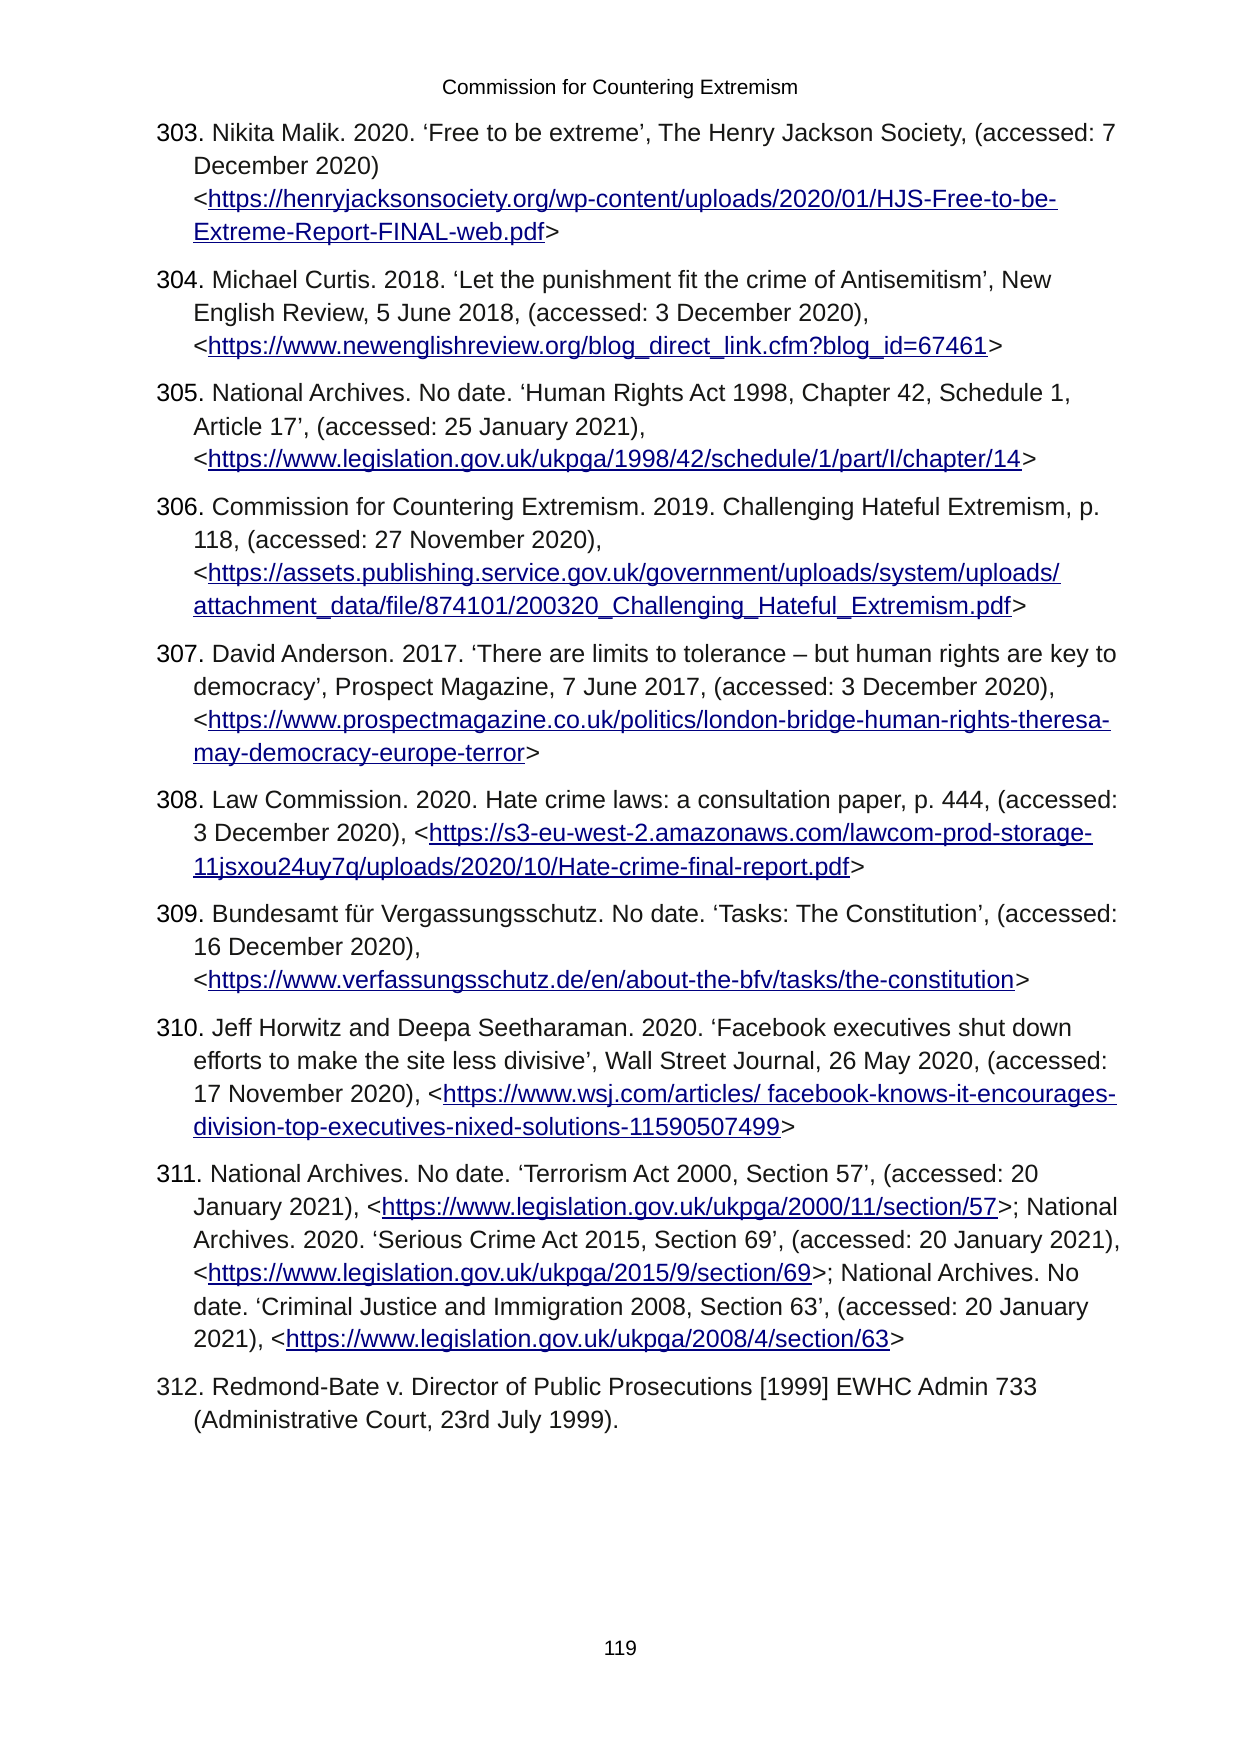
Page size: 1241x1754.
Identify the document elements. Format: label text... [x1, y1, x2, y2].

list Commission for Countering Extremism. 2019. Challenging Hateful Extremism, p. 118, (accessed: 27 November 2020), <https://assets.publishing.service.gov.uk/government/uploads/system/uploads/attachment_data/file/874101/200320_Challenging_Hateful_Extremism.pdf> [156, 492, 1122, 620]
list Michael Curtis. 2018. ‘Let the punishment fit the crime of Antisemitism’, New English Review, 5 June 2018, (accessed: 3 December 2020), <https://www.newenglishreview.org/blog_direct_link.cfm?blog_id=67461> [156, 265, 1122, 359]
list Bundesamt für Vergassungsschutz. No date. ‘Tasks: The Constitution’, (accessed: 16 December 2020), <https://www.verfassungsschutz.de/en/about-the-bfv/tasks/the-constitution> [156, 899, 1122, 994]
list National Archives. No date. ‘Human Rights Act 1998, Chapter 42, Schedule 1, Article 17’, (accessed: 25 January 2021), <https://www.legislation.gov.uk/ukpga/1998/42/schedule/1/part/I/chapter/14> [156, 378, 1122, 473]
list National Archives. No date. ‘Terrorism Act 2000, Section 57’, (accessed: 20 January 2021), <https://www.legislation.gov.uk/ukpga/2000/11/section/57>; National Archives. 2020. ‘Serious Crime Act 2015, Section 69’, (accessed: 20 January 2021), <https://www.legislation.gov.uk/ukpga/2015/9/section/69>; National Archives. No date. ‘Criminal Justice and Immigration 2008, Section 63’, (accessed: 20 January 2021), <https://www.legislation.gov.uk/ukpga/2008/4/section/63> [156, 1159, 1122, 1353]
list Redmond-Bate v. Director of Public Prosecutions [1999] EWHC Admin 733 (Administrative Court, 23rd July 1999). [156, 1372, 1122, 1434]
list David Anderson. 2017. ‘There are limits to tolerance – but human rights are key to democracy’, Prospect Magazine, 7 June 2017, (accessed: 3 December 2020), <https://www.prospectmagazine.co.uk/politics/london-bridge-human-rights-theresa-may-democracy-europe-terror> [156, 639, 1122, 767]
list Nikita Malik. 2020. ‘Free to be extreme’, The Henry Jackson Society, (accessed: 7 December 2020) <https://henryjacksonsociety.org/wp-content/uploads/2020/01/HJS-Free-to-be-Extreme-Report-FINAL-web.pdf> [156, 118, 1122, 246]
list Law Commission. 2020. Hate crime laws: a consultation paper, p. 444, (accessed: 3 December 2020), <https://s3-eu-west-2.amazonaws.com/lawcom-prod-storage-11jsxou24uy7q/uploads/2020/10/Hate-crime-final-report.pdf> [156, 785, 1122, 880]
list Jeff Horwitz and Deepa Seetharaman. 2020. ‘Facebook executives shut down efforts to make the site less divisive’, Wall Street Journal, 26 May 2020, (accessed: 17 November 2020), <https://www.wsj.com/articles/ facebook-knows-it-encourages-division-top-executives-nixed-solutions-11590507499> [156, 1013, 1122, 1141]
